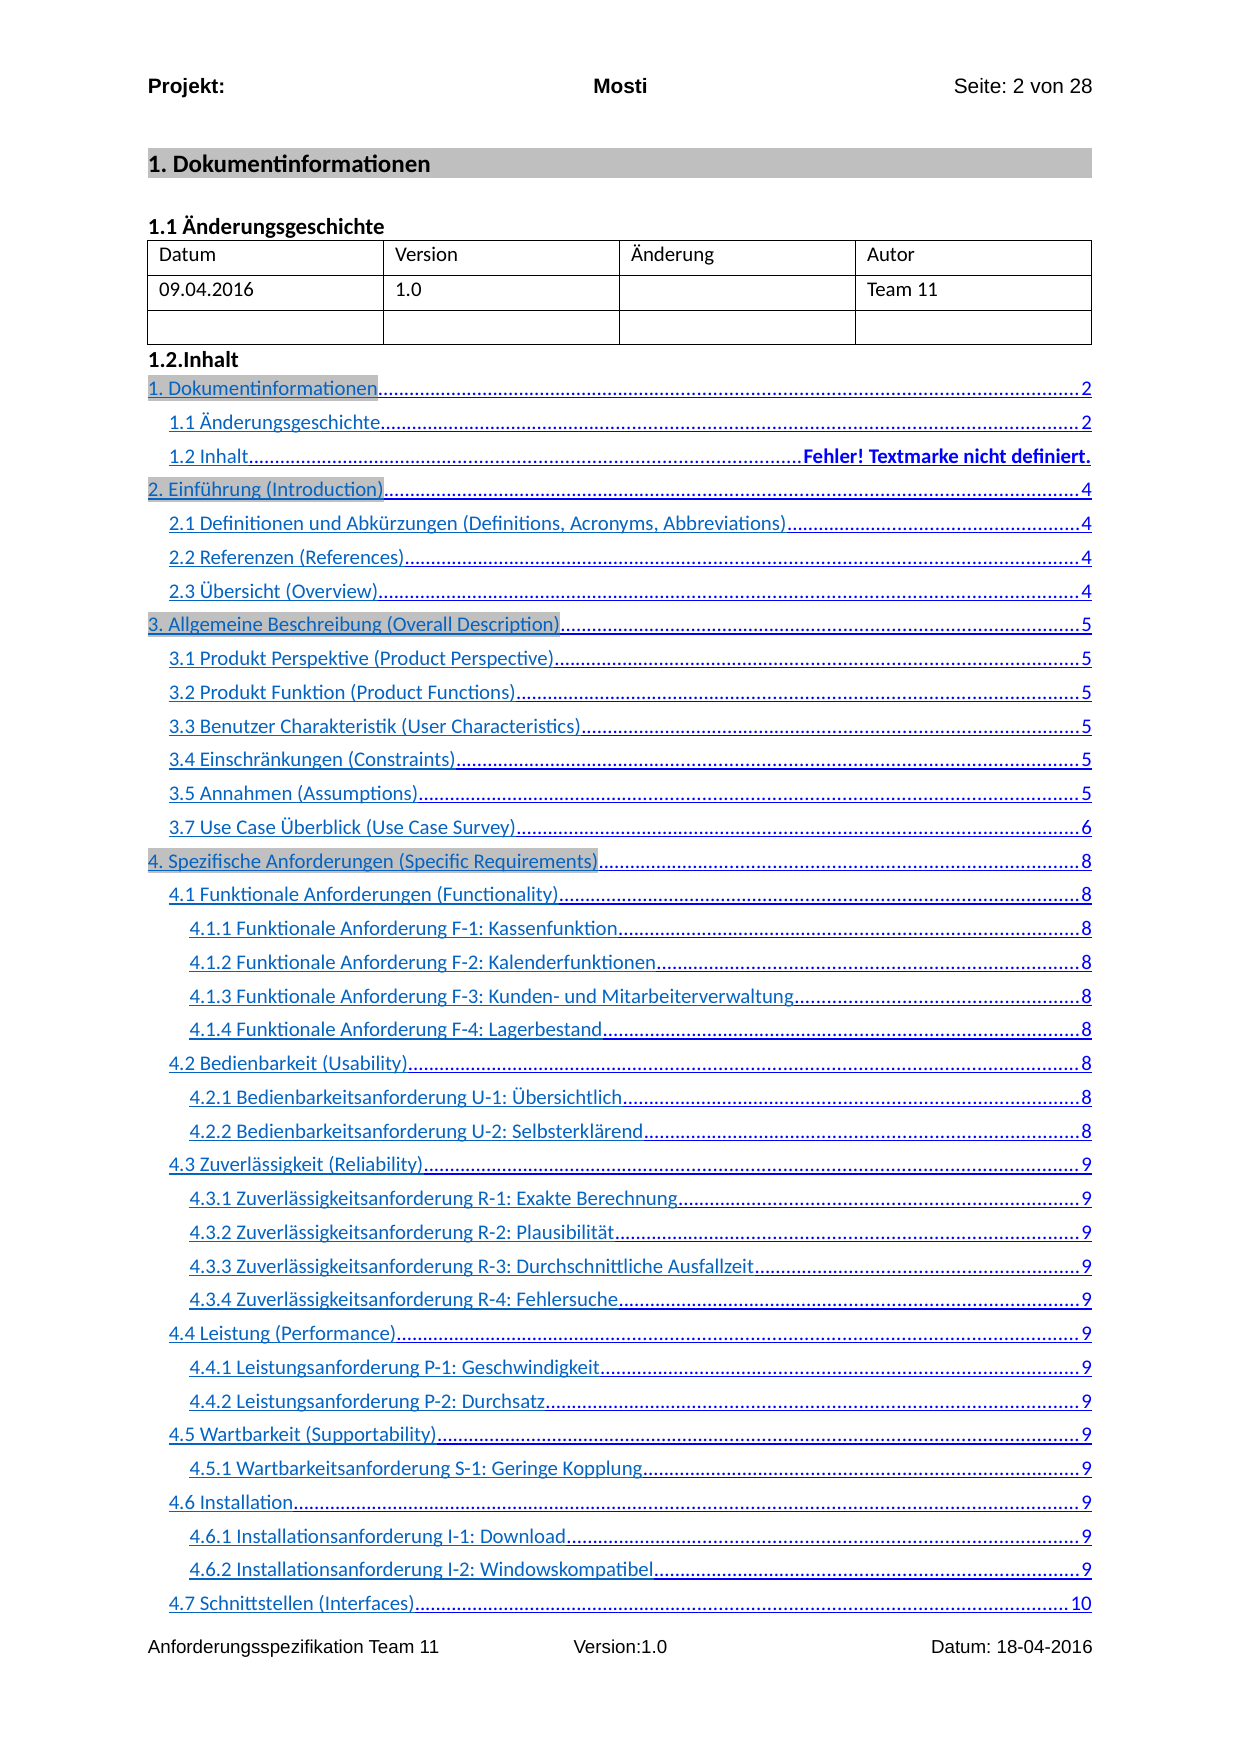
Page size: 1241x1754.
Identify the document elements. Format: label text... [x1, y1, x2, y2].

text 3. Allgemeine Beschreibung (Overall Description) 5 [148, 612, 1092, 633]
table_header Version [384, 241, 619, 275]
text 4.1.3 Funktionale Anforderung F-3: Kunden- und Mitarbeiterverwaltung 8 [189, 983, 1092, 1005]
text 4.1.1 Funktionale Anforderung F-1: Kassenfunktion 8 [189, 915, 1092, 937]
text 4. Spezifische Anforderungen (Specific Requirements) 8 [148, 848, 1092, 870]
text 4.2.1 Bedienbarkeitsanforderung U-1: Übersichtlich 8 [189, 1084, 1092, 1106]
table_header Autor [856, 241, 1091, 275]
table_cell 1.0 [384, 276, 619, 309]
subtitle 1. Dokumentinformationen [148, 148, 1092, 178]
table_cell [148, 311, 383, 344]
text 4.1 Funktionale Anforderungen (Functionality) 8 [168, 882, 1092, 903]
text 1.1 Änderungsgeschichte 2 [168, 409, 1092, 431]
text 2.3 Übersicht (Overview) 4 [168, 578, 1092, 600]
text 3.2 Produkt Funktion (Product Functions) 5 [168, 679, 1092, 701]
text 4.4.2 Leistungsanforderung P-2: Durchsatz 9 [189, 1388, 1092, 1410]
text 4.3.2 Zuverlässigkeitsanforderung R-2: Plausibilität 9 [189, 1219, 1092, 1241]
text 3.4 Einschränkungen (Constraints) 5 [168, 747, 1092, 768]
text 4.7 Schnittstellen (Interfaces) 10 [168, 1590, 1092, 1612]
text 3.3 Benutzer Charakteristik (User Characteristics) 5 [168, 713, 1092, 735]
text 4.2 Bedienbarkeit (Usability) 8 [168, 1050, 1092, 1072]
text 4.3.4 Zuverlässigkeitsanforderung R-4: Fehlersuche 9 [189, 1287, 1092, 1308]
text 4.2.2 Bedienbarkeitsanforderung U-2: Selbsterklärend 8 [189, 1118, 1092, 1140]
text 4.3.3 Zuverlässigkeitsanforderung R-3: Durchschnittliche Ausfallzeit 9 [189, 1253, 1092, 1275]
text 4.6.1 Installationsanforderung I-1: Download 9 [189, 1523, 1092, 1545]
text 4.6.2 Installationsanforderung I-2: Windowskompatibel 9 [189, 1557, 1092, 1578]
text 1.2 Inhalt Fehler! Textmarke nicht definiert. [168, 443, 1092, 468]
text 2.2 Referenzen (References) 4 [168, 544, 1092, 566]
table_cell [384, 311, 619, 344]
table_cell Team 11 [856, 276, 1091, 309]
text 4.1.4 Funktionale Anforderung F-4: Lagerbestand 8 [189, 1017, 1092, 1038]
text 2.1 Definitionen und Abkürzungen (Definitions, Acronyms, Abbreviations) 4 [168, 510, 1092, 532]
table_cell [856, 311, 1091, 344]
text 4.3 Zuverlässigkeit (Reliability) 9 [168, 1152, 1092, 1173]
table_header Änderung [620, 241, 855, 275]
text 1. Dokumentinformationen 2 [148, 375, 1092, 397]
table_cell 09.04.2016 [148, 276, 383, 309]
text 4.1.2 Funktionale Anforderung F-2: Kalenderfunktionen 8 [189, 949, 1092, 971]
text 3.1 Produkt Perspektive (Product Perspective) 5 [168, 645, 1092, 667]
text 4.6 Installation 9 [168, 1489, 1092, 1511]
table_header Datum [148, 241, 383, 275]
subtitle 1.1 Änderungsgeschichte [148, 212, 1092, 240]
table_cell [620, 311, 855, 344]
text 3.7 Use Case Überblick (Use Case Survey) 6 [168, 814, 1092, 836]
text 4.4 Leistung (Performance) 9 [168, 1320, 1092, 1342]
table_cell [620, 276, 855, 309]
text 4.5 Wartbarkeit (Supportability) 9 [168, 1422, 1092, 1443]
text 2. Einführung (Introduction) 4 [148, 477, 1092, 498]
text 4.4.1 Leistungsanforderung P-1: Geschwindigkeit 9 [189, 1354, 1092, 1376]
text 4.3.1 Zuverlässigkeitsanforderung R-1: Exakte Berechnung 9 [189, 1185, 1092, 1207]
text 1.2.Inhalt [148, 345, 1092, 373]
text 4.5.1 Wartbarkeitsanforderung S-1: Geringe Kopplung 9 [189, 1455, 1092, 1477]
text 3.5 Annahmen (Assumptions) 5 [168, 780, 1092, 802]
